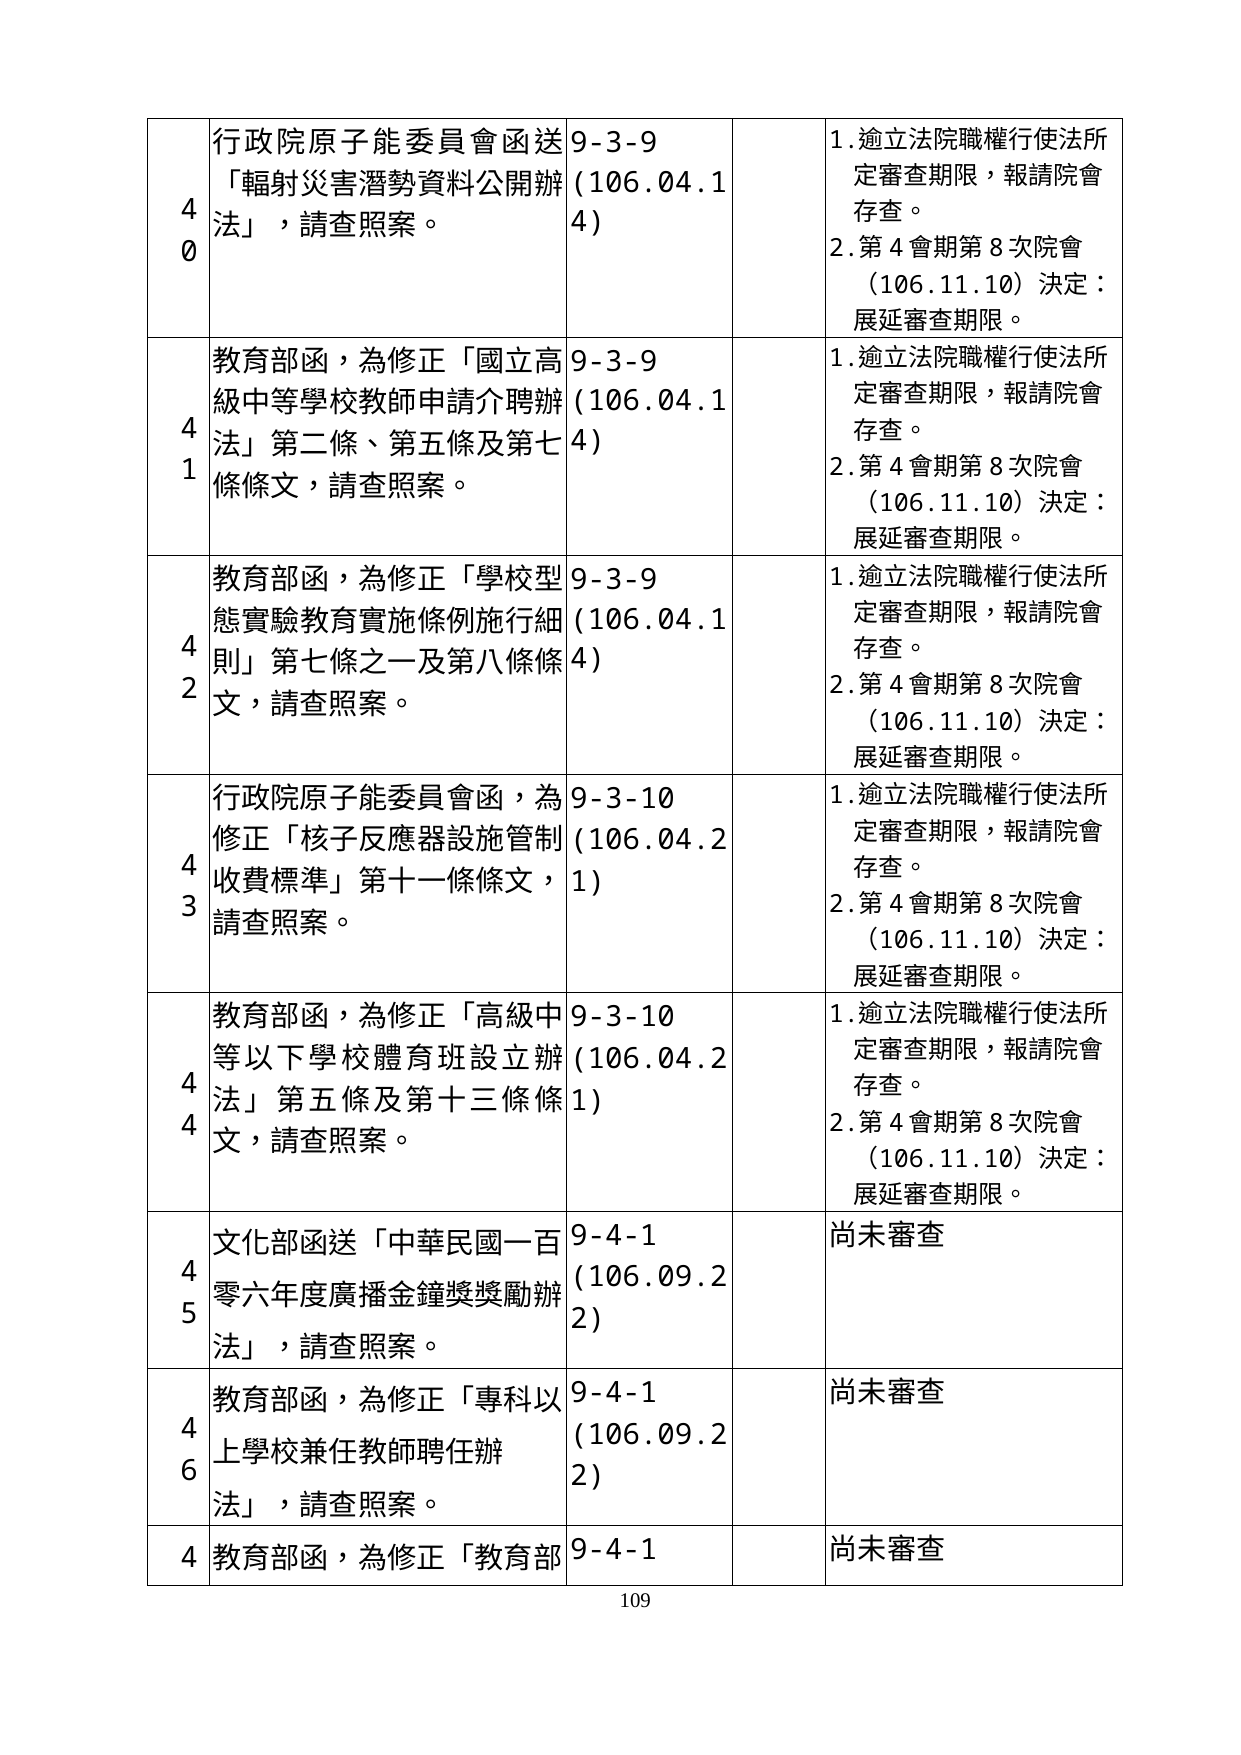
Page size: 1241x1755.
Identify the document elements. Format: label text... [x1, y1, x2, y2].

table_cell 1.逾立法院職權行使法所定審查期限，報請院會存查。 2.第4會期第8次院會（106.11.10）決定：展延審查期限。 [826, 993, 1122, 1211]
table_cell 1.逾立法院職權行使法所定審查期限，報請院會存查。 2.第4會期第8次院會（106.11.10）決定：展延審查期限。 [826, 556, 1122, 774]
table_cell [733, 556, 825, 774]
table_cell 9-4-1 (106.09.22) [567, 1369, 732, 1525]
table_cell 9-3-10 (106.04.21) [567, 775, 732, 992]
table_cell [733, 1369, 825, 1525]
table_cell 尚未審查 [826, 1212, 1122, 1368]
table_cell 教育部函，為修正「國立高級中等學校教師申請介聘辦法」第二條、第五條及第七條條文，請查照案。 [210, 338, 566, 555]
table_cell [148, 1526, 209, 1584]
table_cell [148, 993, 209, 1211]
table_cell [733, 338, 825, 555]
table_cell 文化部函送「中華民國一百零六年度廣播金鐘獎獎勵辦法」，請查照案。 [210, 1212, 566, 1368]
table_cell [733, 1526, 825, 1584]
table_cell 教育部函，為修正「高級中等以下學校體育班設立辦法」第五條及第十三條條文，請查照案。 [210, 993, 566, 1211]
table_cell 1.逾立法院職權行使法所定審查期限，報請院會存查。 2.第4會期第8次院會（106.11.10）決定：展延審查期限。 [826, 775, 1122, 992]
table_cell [148, 119, 209, 337]
table_cell 9-4-1 (106.09.22) [567, 1212, 732, 1368]
table_cell 1.逾立法院職權行使法所定審查期限，報請院會存查。 2.第4會期第8次院會（106.11.10）決定：展延審查期限。 [826, 119, 1122, 337]
table_cell 1.逾立法院職權行使法所定審查期限，報請院會存查。 2.第4會期第8次院會（106.11.10）決定：展延審查期限。 [826, 338, 1122, 555]
table_cell [733, 119, 825, 337]
table_cell [733, 993, 825, 1211]
table_cell [148, 775, 209, 992]
table_cell 尚未審查 [826, 1526, 1122, 1584]
table_cell [148, 556, 209, 774]
table_cell 教育部函，為修正「教育部 [210, 1526, 566, 1584]
table_cell 9-3-10 (106.04.21) [567, 993, 732, 1211]
table_cell 9-3-9 (106.04.14) [567, 338, 732, 555]
table_cell 9-3-9 (106.04.14) [567, 119, 732, 337]
table_cell [148, 1212, 209, 1368]
table_cell 尚未審查 [826, 1369, 1122, 1525]
table_cell 行政院原子能委員會函，為修正「核子反應器設施管制收費標準」第十一條條文，請查照案。 [210, 775, 566, 992]
table_cell 9-4-1 [567, 1526, 732, 1584]
table_cell 教育部函，為修正「專科以上學校兼任教師聘任辦法」，請查照案。 [210, 1369, 566, 1525]
table_cell 教育部函，為修正「學校型態實驗教育實施條例施行細則」第七條之一及第八條條文，請查照案。 [210, 556, 566, 774]
table_cell [148, 338, 209, 555]
table_cell [733, 1212, 825, 1368]
table_cell [148, 1369, 209, 1525]
table_cell 9-3-9 (106.04.14) [567, 556, 732, 774]
table_cell 行政院原子能委員會函送「輻射災害潛勢資料公開辦法」，請查照案。 [210, 119, 566, 337]
table_cell [733, 775, 825, 992]
